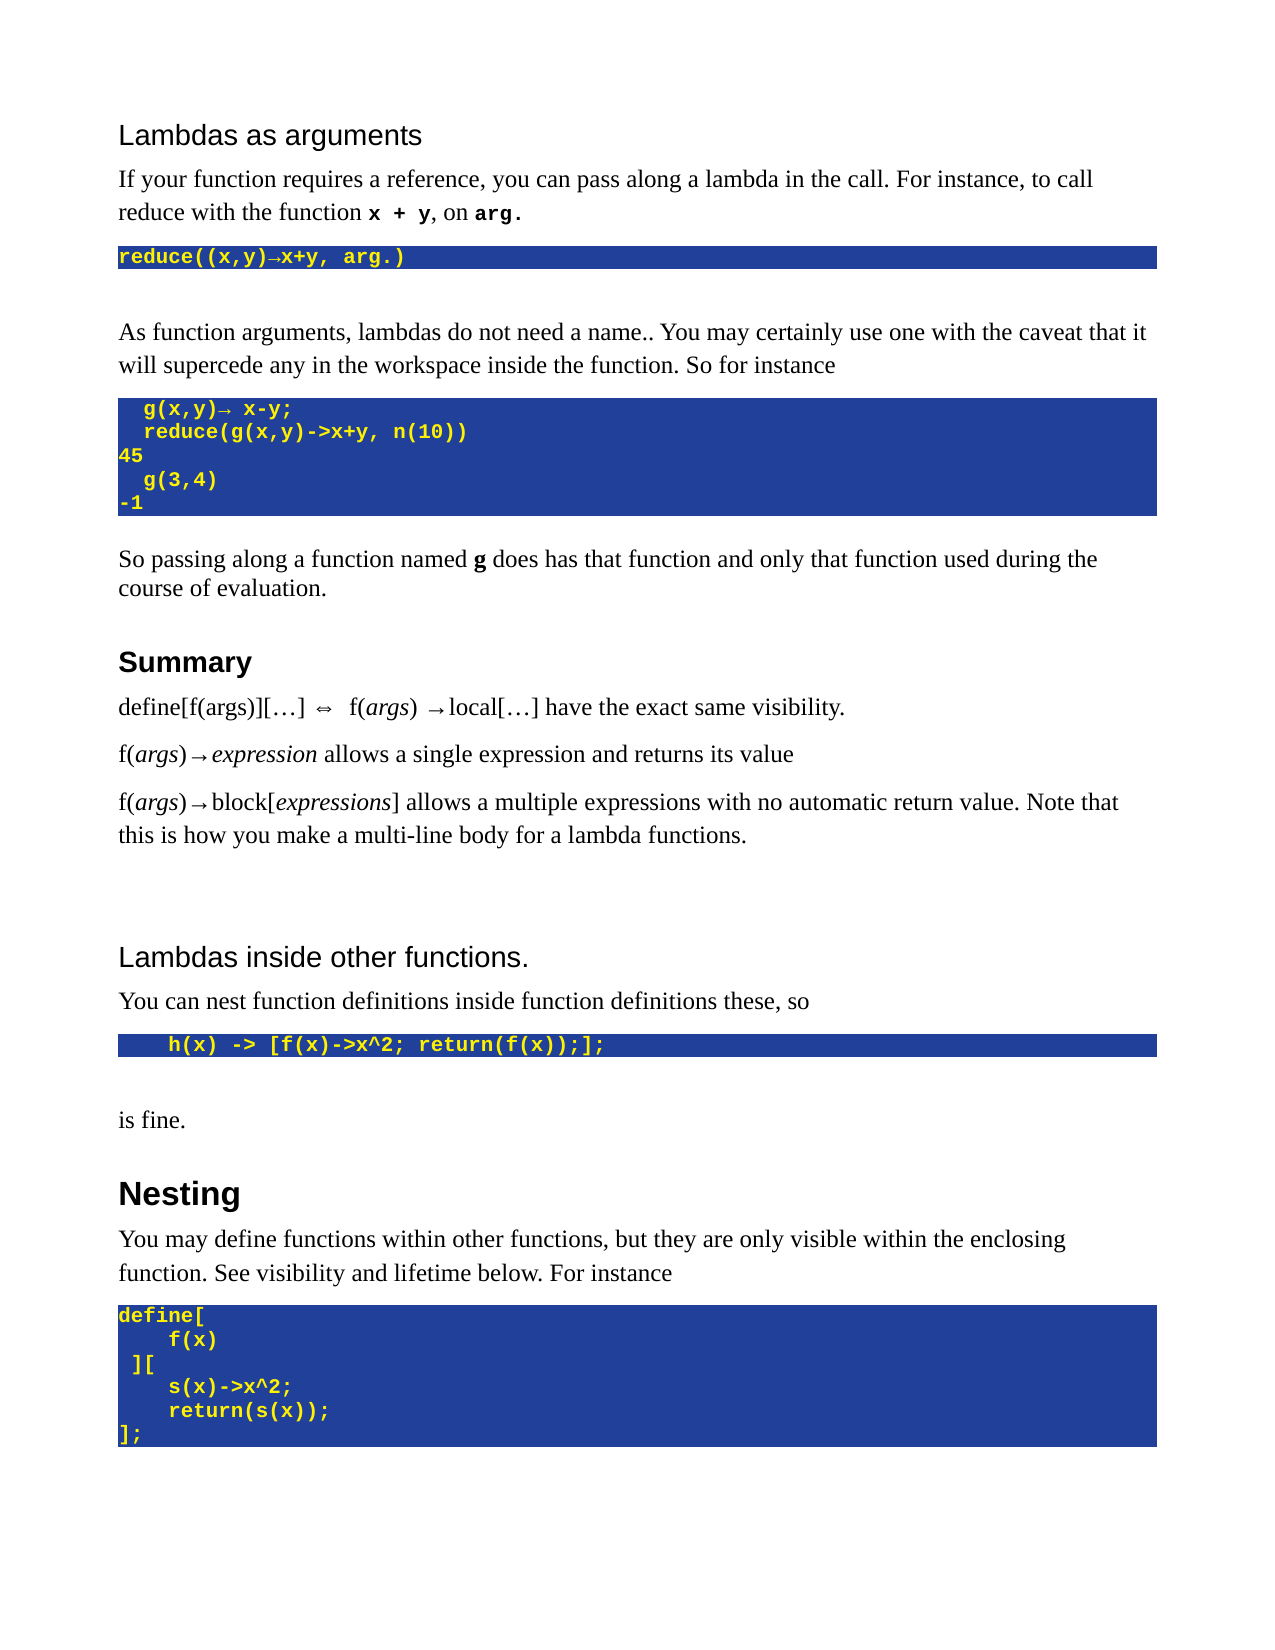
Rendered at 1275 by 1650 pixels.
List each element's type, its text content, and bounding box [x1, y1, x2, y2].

subtitle Lambdas inside other functions. [118, 940, 1157, 974]
text define[f(args)][…] ⇔ f(args) →local[…] have the exact same visibility. [118, 692, 1157, 720]
text g(3,4) [118, 468, 1157, 492]
text So passing along a function named g does has that function and only that function used during the course of evaluation. [118, 544, 1157, 602]
text reduce(g(x,y)->x+y, n(10)) [118, 421, 1157, 445]
text As function arguments, lambdas do not need a name.. You may certainly use one with the caveat that it will supercede any in the workspace inside the function. So for instance [118, 317, 1157, 379]
text -1 [118, 492, 1157, 516]
text f(args)→expression allows a single expression and returns its value [118, 739, 1157, 768]
text 45 [118, 445, 1157, 468]
text h(x) -> [f(x)->x^2; return(f(x));]; [118, 1034, 1157, 1057]
subtitle Summary [118, 645, 1157, 679]
text If your function requires a reference, you can pass along a lambda in the call. For instance, to call reduce with the function x + y, on arg. [118, 164, 1157, 227]
text s(x)->x^2; [118, 1376, 1157, 1400]
text You can nest function definitions inside function definitions these, so [118, 986, 1157, 1015]
text define[ [118, 1305, 1157, 1329]
text reduce((x,y)→x+y, arg.) [118, 246, 1157, 269]
text ][ [118, 1352, 1157, 1376]
text is fine. [118, 1105, 1157, 1134]
subtitle Lambdas as arguments [118, 118, 1157, 152]
text You may define functions within other functions, but they are only visible within the enclosing function. See visibility and lifetime below. For instance [118, 1224, 1157, 1286]
text f(args)→block[expressions] allows a multiple expressions with no automatic return value. Note that this is how you make a multi-line body for a lambda functions. [118, 787, 1157, 849]
subtitle Nesting [118, 1173, 1157, 1212]
text return(s(x)); [118, 1400, 1157, 1423]
text f(x) [118, 1329, 1157, 1352]
text g(x,y)→ x-y; [118, 398, 1157, 421]
text ]; [118, 1423, 1157, 1447]
